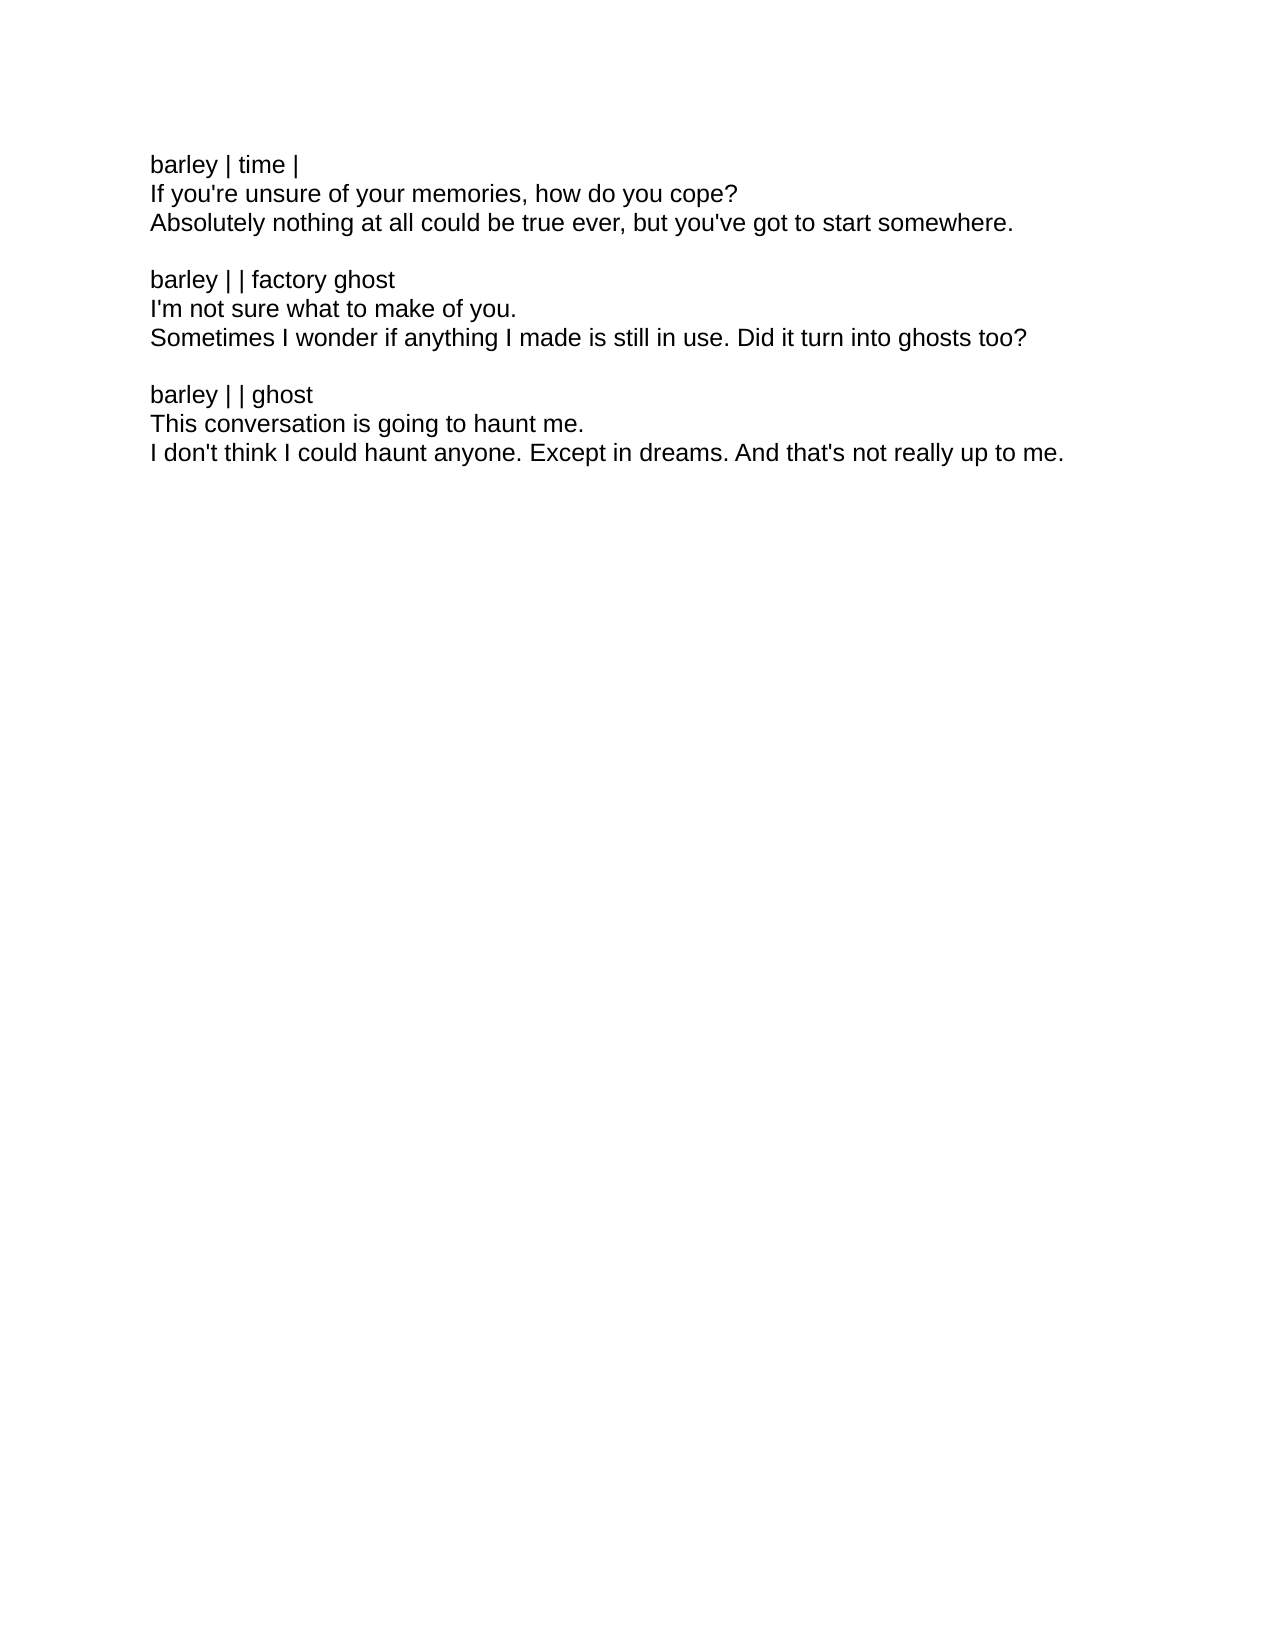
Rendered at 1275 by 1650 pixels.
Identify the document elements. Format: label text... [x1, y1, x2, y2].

text I'm not sure what to make of you. [150, 294, 1125, 322]
text Absolutely nothing at all could be true ever, but you've got to start somewhere. [150, 207, 1125, 236]
text This conversation is going to haunt me. [150, 409, 1125, 437]
text If you're unsure of your memories, how do you cope? [150, 179, 1125, 207]
text barley | | ghost [150, 380, 1125, 409]
text barley | | factory ghost [150, 265, 1125, 294]
text Sometimes I wonder if anything I made is still in use. Did it turn into ghosts too? [150, 322, 1125, 351]
text I don't think I could haunt anyone. Except in dreams. And that's not really up to me. [150, 437, 1125, 466]
text barley | time | [150, 150, 1125, 179]
